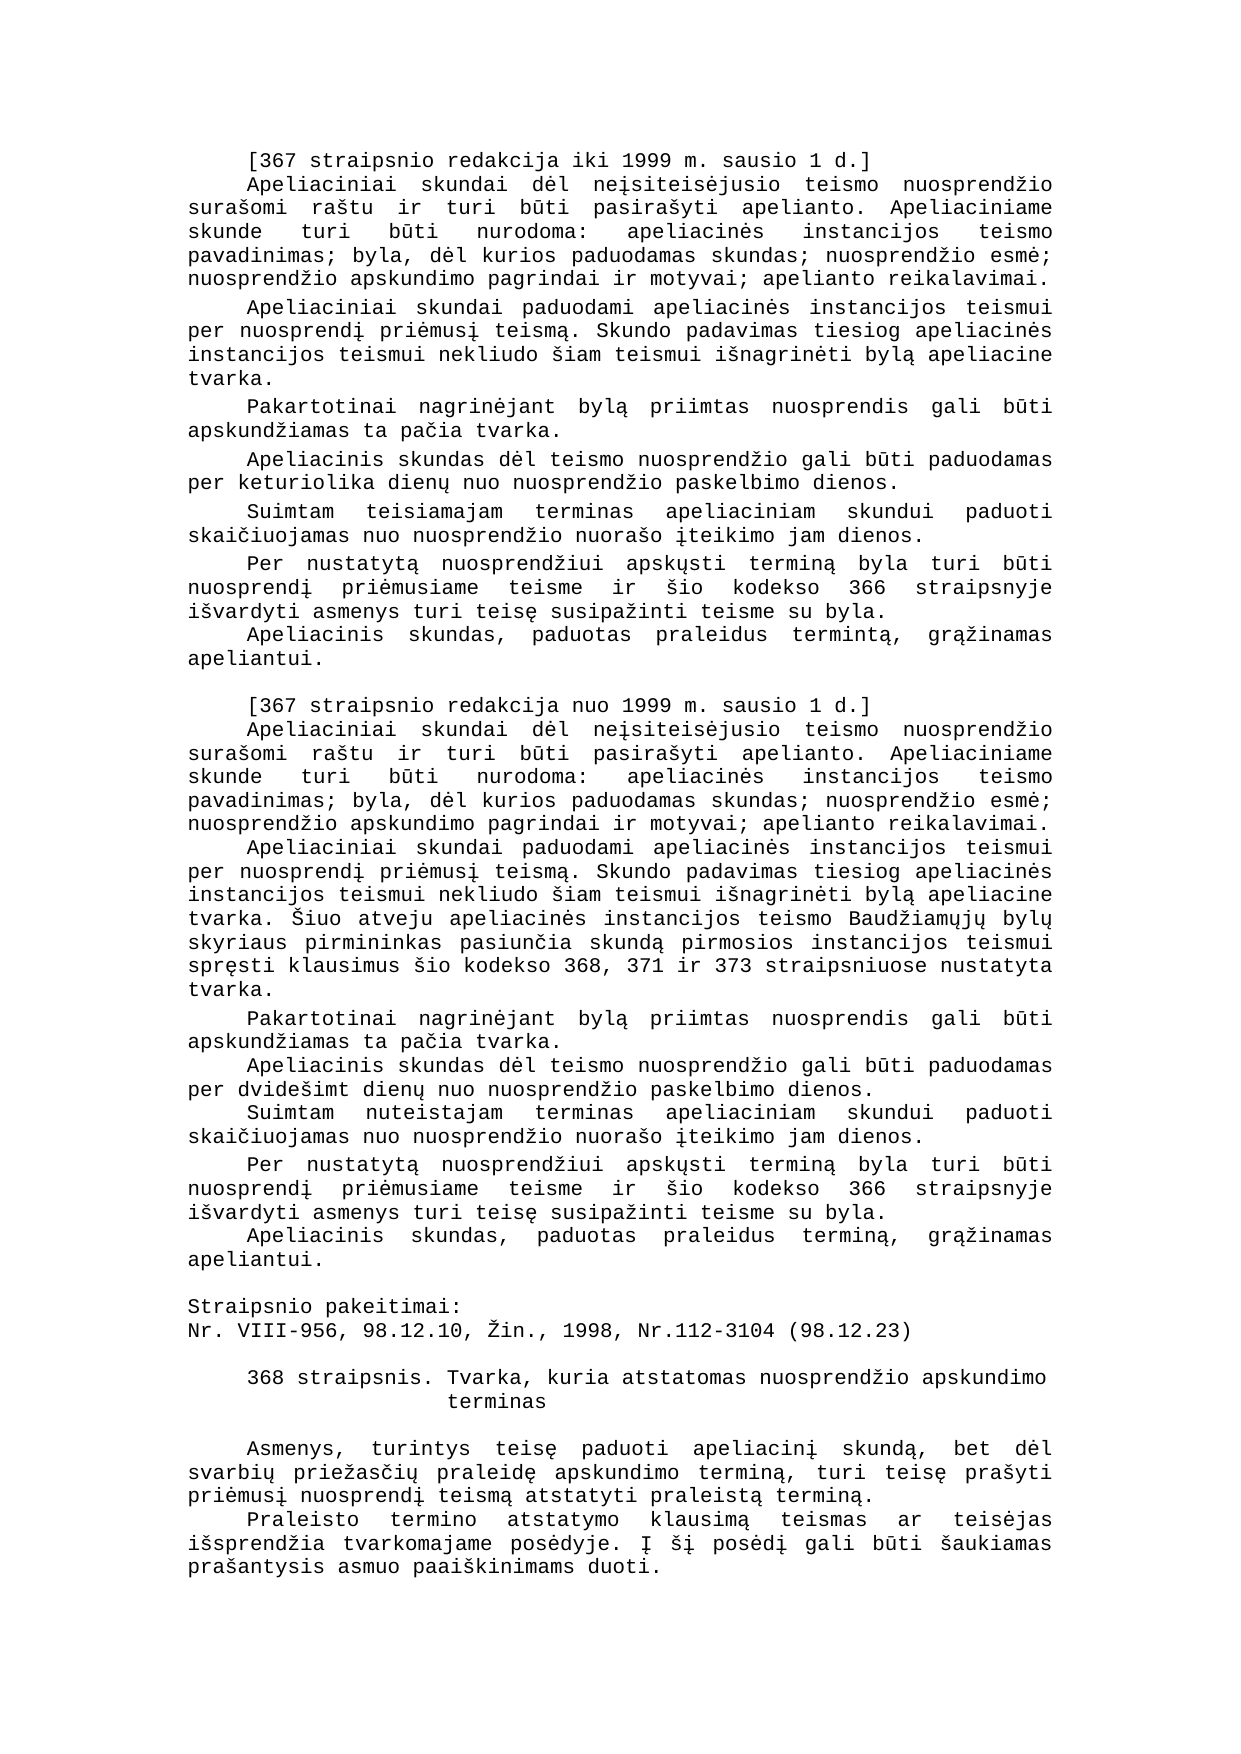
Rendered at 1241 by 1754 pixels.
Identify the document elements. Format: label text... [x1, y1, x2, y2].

text 368 straipsnis. Tvarka, kuria atstatomas nuosprendžio apskundimo [187, 1367, 1053, 1391]
text Apeliaciniai skundai dėl neįsiteisėjusio teismo nuosprendžio surašomi raštu ir turi būti pasirašyti apelianto. Apeliaciniame skunde turi būti nurodoma: apeliacinės instancijos teismo pavadinimas; byla, dėl kurios paduodamas skundas; nuosprendžio esmė; nuosprendžio apskundimo pagrindai ir motyvai; apelianto reikalavimai. [187, 174, 1053, 292]
text Apeliacinis skundas, paduotas praleidus terminą, grąžinamas apeliantui. [187, 1225, 1053, 1273]
text Suimtam teisiamajam terminas apeliaciniam skundui paduoti skaičiuojamas nuo nuosprendžio nuorašo įteikimo jam dienos. [187, 501, 1053, 548]
text [367 straipsnio redakcija iki 1999 m. sausio 1 d.] [187, 150, 1053, 174]
text Per nustatytą nuosprendžiui apskųsti terminą byla turi būti nuosprendį priėmusiame teisme ir šio kodekso 366 straipsnyje išvardyti asmenys turi teisę susipažinti teisme su byla. [187, 553, 1053, 624]
text Apeliaciniai skundai dėl neįsiteisėjusio teismo nuosprendžio surašomi raštu ir turi būti pasirašyti apelianto. Apeliaciniame skunde turi būti nurodoma: apeliacinės instancijos teismo pavadinimas; byla, dėl kurios paduodamas skundas; nuosprendžio esmė; nuosprendžio apskundimo pagrindai ir motyvai; apelianto reikalavimai. [187, 719, 1053, 837]
text [367 straipsnio redakcija nuo 1999 m. sausio 1 d.] [187, 695, 1053, 719]
text Apeliacinis skundas, paduotas praleidus termintą, grąžinamas apeliantui. [187, 624, 1053, 672]
text Per nustatytą nuosprendžiui apskųsti terminą byla turi būti nuosprendį priėmusiame teisme ir šio kodekso 366 straipsnyje išvardyti asmenys turi teisę susipažinti teisme su byla. [187, 1154, 1053, 1225]
text Apeliaciniai skundai paduodami apeliacinės instancijos teismui per nuosprendį priėmusį teismą. Skundo padavimas tiesiog apeliacinės instancijos teismui nekliudo šiam teismui išnagrinėti bylą apeliacine tvarka. Šiuo atveju apeliacinės instancijos teismo Baudžiamųjų bylų skyriaus pirmininkas pasiunčia skundą pirmosios instancijos teismui spręsti klausimus šio kodekso 368, 371 ir 373 straipsniuose nustatyta tvarka. [187, 837, 1053, 1003]
text Apeliaciniai skundai paduodami apeliacinės instancijos teismui per nuosprendį priėmusį teismą. Skundo padavimas tiesiog apeliacinės instancijos teismui nekliudo šiam teismui išnagrinėti bylą apeliacine tvarka. [187, 297, 1053, 391]
text terminas [187, 1391, 1053, 1414]
text Straipsnio pakeitimai: [187, 1296, 1053, 1320]
text Pakartotinai nagrinėjant bylą priimtas nuosprendis gali būti apskundžiamas ta pačia tvarka. [187, 1008, 1053, 1055]
text Pakartotinai nagrinėjant bylą priimtas nuosprendis gali būti apskundžiamas ta pačia tvarka. [187, 396, 1053, 444]
text Praleisto termino atstatymo klausimą teismas ar teisėjas išsprendžia tvarkomajame posėdyje. Į šį posėdį gali būti šaukiamas prašantysis asmuo paaiškinimams duoti. [187, 1509, 1053, 1580]
text Suimtam nuteistajam terminas apeliaciniam skundui paduoti skaičiuojamas nuo nuosprendžio nuorašo įteikimo jam dienos. [187, 1102, 1053, 1149]
text Apeliacinis skundas dėl teismo nuosprendžio gali būti paduodamas per dvidešimt dienų nuo nuosprendžio paskelbimo dienos. [187, 1055, 1053, 1102]
text Apeliacinis skundas dėl teismo nuosprendžio gali būti paduodamas per keturiolika dienų nuo nuosprendžio paskelbimo dienos. [187, 449, 1053, 496]
text Nr. VIII-956, 98.12.10, Žin., 1998, Nr.112-3104 (98.12.23) [187, 1320, 1053, 1344]
text Asmenys, turintys teisę paduoti apeliacinį skundą, bet dėl svarbių priežasčių praleidę apskundimo terminą, turi teisę prašyti priėmusį nuosprendį teismą atstatyti praleistą terminą. [187, 1438, 1053, 1509]
